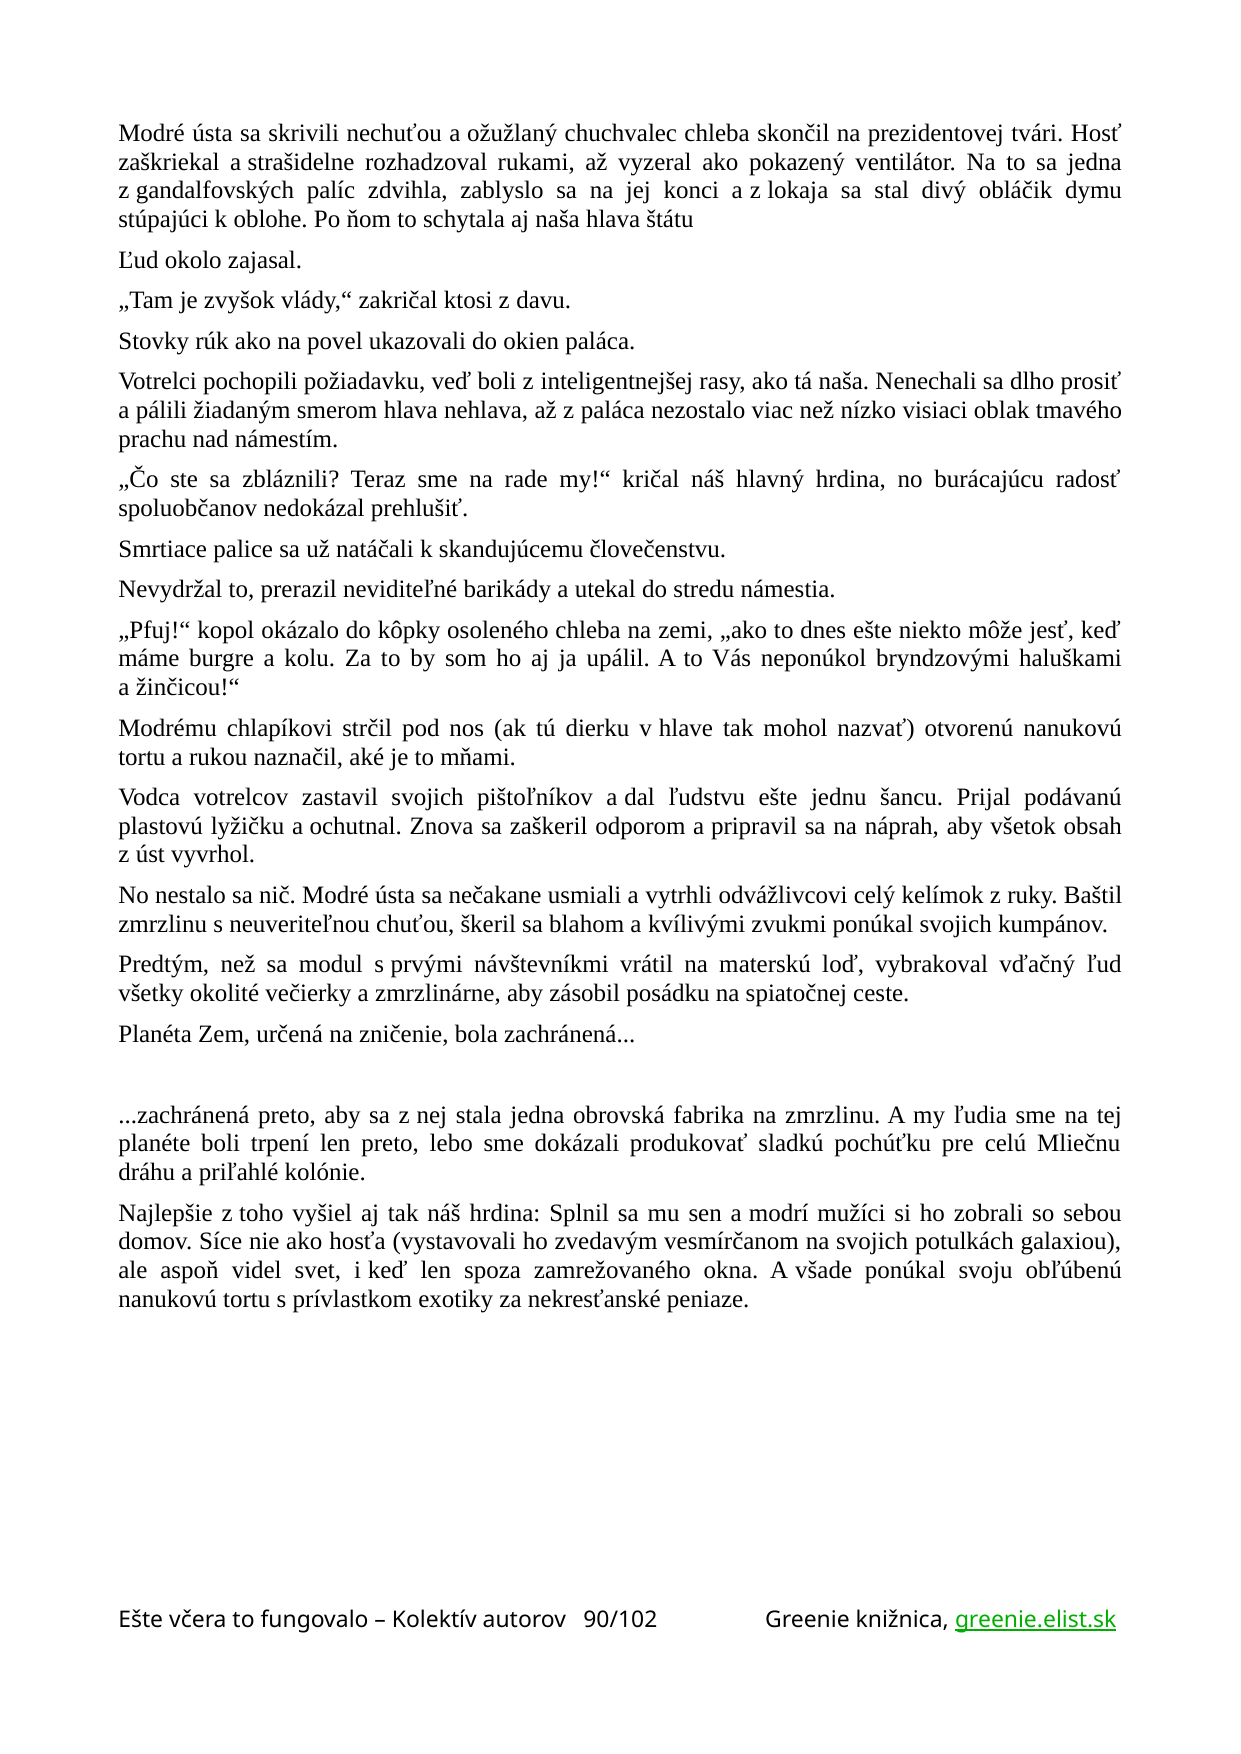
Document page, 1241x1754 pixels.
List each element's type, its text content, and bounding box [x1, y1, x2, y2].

text Najlepšie z toho vyšiel aj tak náš hrdina: Splnil sa mu sen a modrí mužíci si ho zobrali so sebou domov. Síce nie ako hosťa (vystavovali ho zvedavým vesmírčanom na svojich potulkách galaxiou), ale aspoň videl svet, i keď len spoza zamrežovaného okna. A všade ponúkal svoju obľúbenú nanukovú tortu s prívlastkom exotiky za nekresťanské peniaze. [118, 1198, 1122, 1313]
text Nevydržal to, prerazil neviditeľné barikády a utekal do stredu námestia. [118, 574, 1122, 603]
text Smrtiace palice sa už natáčali k skandujúcemu človečenstvu. [118, 534, 1122, 562]
text Predtým, než sa modul s prvými návštevníkmi vrátil na materskú loď, vybrakoval vďačný ľud všetky okolité večierky a zmrzlinárne, aby zásobil posádku na spiatočnej ceste. [118, 949, 1122, 1007]
text Votrelci pochopili požiadavku, veď boli z inteligentnejšej rasy, ako tá naša. Nenechali sa dlho prosiť a pálili žiadaným smerom hlava nehlava, až z paláca nezostalo viac než nízko visiaci oblak tmavého prachu nad námestím. [118, 366, 1122, 453]
text „Tam je zvyšok vlády,“ zakričal ktosi z davu. [118, 285, 1122, 314]
text Ľud okolo zajasal. [118, 245, 1122, 274]
text Vodca votrelcov zastavil svojich pištoľníkov a dal ľudstvu ešte jednu šancu. Prijal podávanú plastovú lyžičku a ochutnal. Znova sa zaškeril odporom a pripravil sa na náprah, aby všetok obsah z úst vyvrhol. [118, 782, 1122, 868]
text „Pfuj!“ kopol okázalo do kôpky osoleného chleba na zemi, „ako to dnes ešte niekto môže jesť, keď máme burgre a kolu. Za to by som ho aj ja upálil. A to Vás neponúkol bryndzovými haluškami a žinčicou!“ [118, 615, 1122, 701]
text No nestalo sa nič. Modré ústa sa nečakane usmiali a vytrhli odvážlivcovi celý kelímok z ruky. Baštil zmrzlinu s neuveriteľnou chuťou, škeril sa blahom a kvílivými zvukmi ponúkal svojich kumpánov. [118, 880, 1122, 938]
text Stovky rúk ako na povel ukazovali do okien paláca. [118, 326, 1122, 355]
text Planéta Zem, určená na zničenie, bola zachránená... [118, 1019, 1122, 1047]
text ...zachránená preto, aby sa z nej stala jedna obrovská fabrika na zmrzlinu. A my ľudia sme na tej planéte boli trpení len preto, lebo sme dokázali produkovať sladkú pochúťku pre celú Mliečnu dráhu a priľahlé kolónie. [118, 1100, 1122, 1186]
text Modrému chlapíkovi strčil pod nos (ak tú dierku v hlave tak mohol nazvať) otvorenú nanukovú tortu a rukou naznačil, aké je to mňami. [118, 713, 1122, 770]
text „Čo ste sa zbláznili? Teraz sme na rade my!“ kričal náš hlavný hrdina, no burácajúcu radosť spoluobčanov nedokázal prehlušiť. [118, 464, 1122, 522]
text Modré ústa sa skrivili nechuťou a ožužlaný chuchvalec chleba skončil na prezidentovej tvári. Hosť zaškriekal a strašidelne rozhadzoval rukami, až vyzeral ako pokazený ventilátor. Na to sa jedna z gandalfovských palíc zdvihla, zablyslo sa na jej konci a z lokaja sa stal divý obláčik dymu stúpajúci k oblohe. Po ňom to schytala aj naša hlava štátu [118, 118, 1122, 233]
